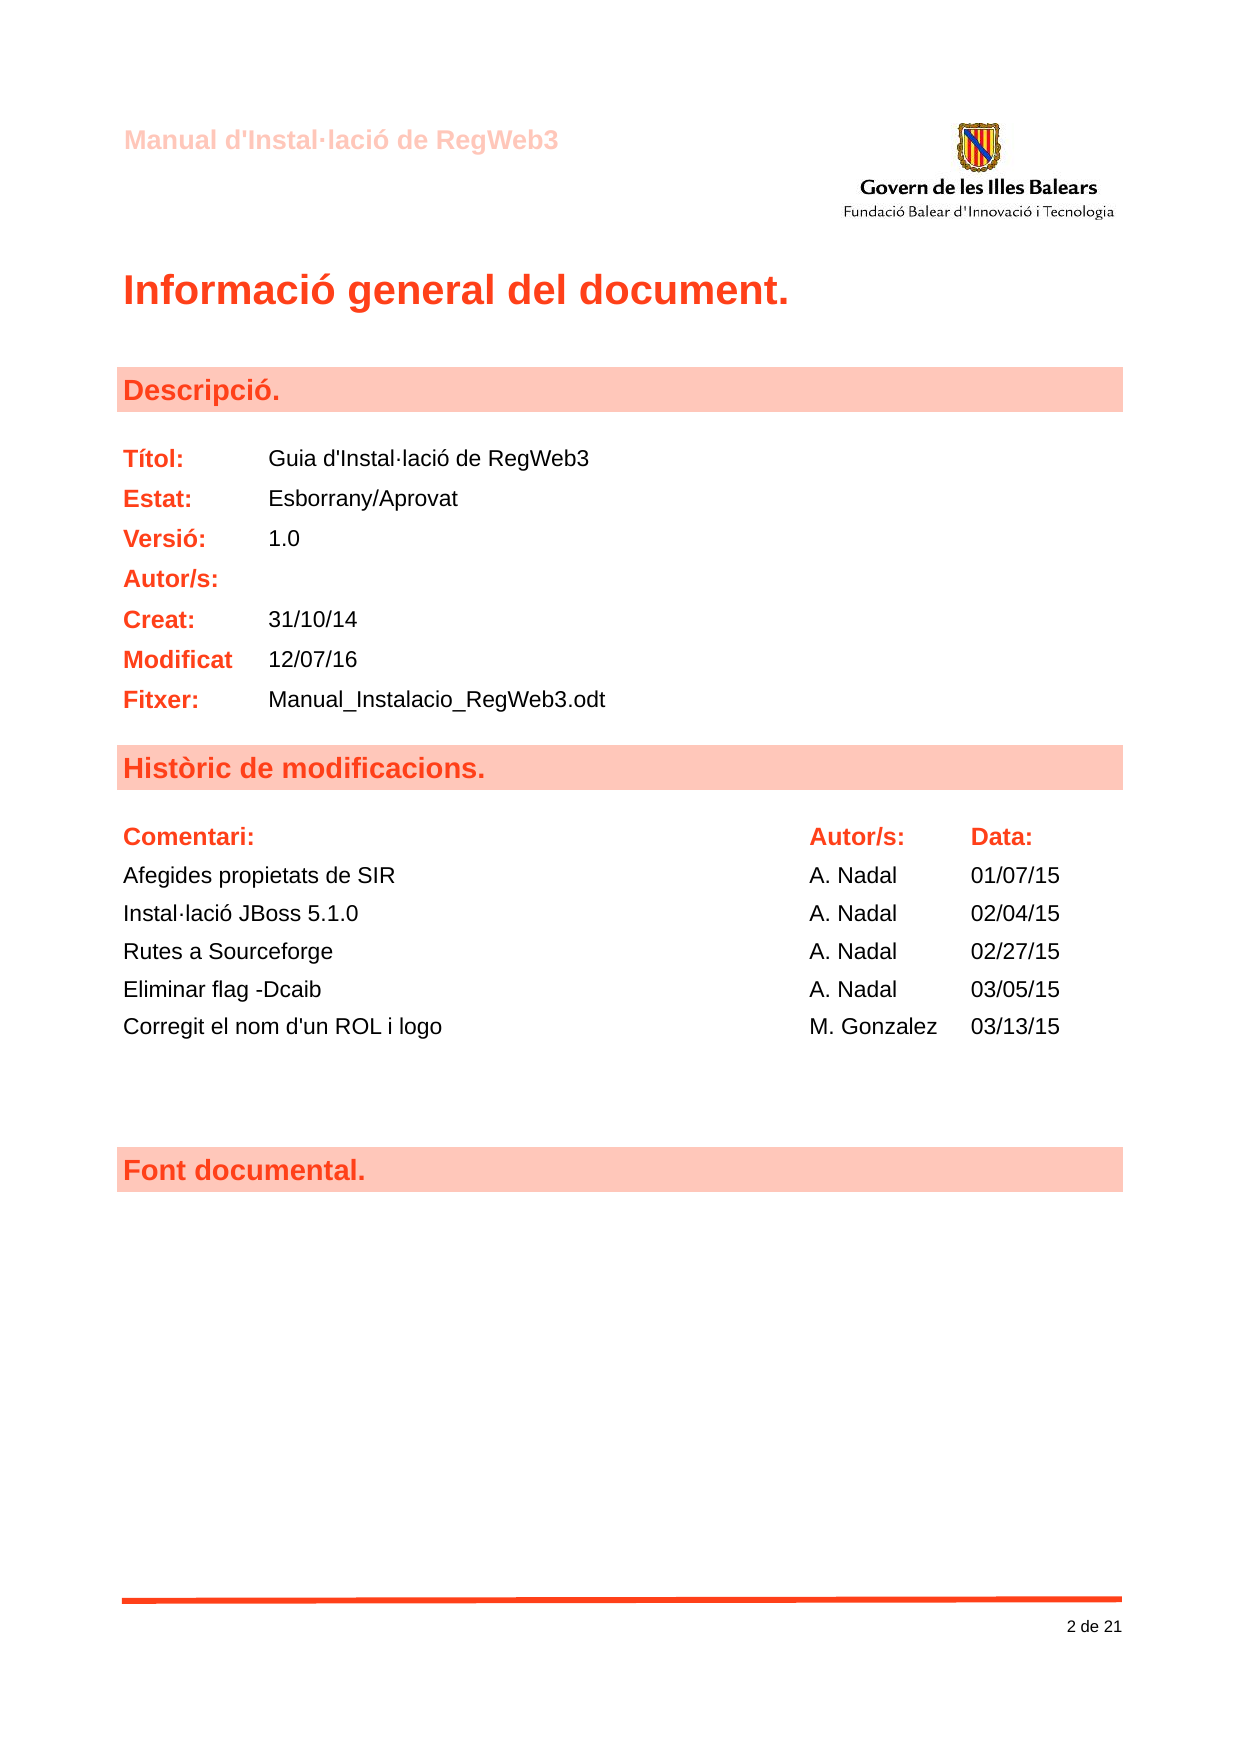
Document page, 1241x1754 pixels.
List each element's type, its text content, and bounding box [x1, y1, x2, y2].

table_cell [117, 1083, 803, 1121]
picture [840, 123, 1117, 220]
table_cell 31/10/14 [262, 599, 1123, 639]
table_cell [117, 412, 1123, 438]
table_cell Autor/s: [803, 816, 965, 856]
table_cell Estat: [117, 478, 262, 518]
table_cell Descripció. [117, 367, 1123, 412]
table_cell Autor/s: [117, 559, 262, 599]
table_cell Data: [965, 816, 1123, 856]
table_cell Rutes a Sourceforge [117, 932, 803, 970]
table_cell Fitxer: [117, 679, 262, 719]
table_cell [965, 1045, 1123, 1083]
table_cell [117, 1192, 1123, 1218]
table_cell [117, 1331, 1123, 1369]
table_cell 27/02/15 [965, 932, 1123, 970]
table_cell Guia d'Instal·lació de RegWeb3 [262, 438, 1123, 478]
table_cell [117, 720, 1123, 745]
table_cell A. Nadal [803, 894, 965, 932]
table_cell 07/01/15 [965, 856, 1123, 894]
table_cell Esborrany/Aprovat [262, 478, 1123, 518]
table_cell [117, 1121, 1123, 1147]
table_cell A. Nadal [803, 932, 965, 970]
table_cell M. Gonzalez [803, 1008, 965, 1045]
table_cell Instal·lació JBoss 5.1.0 [117, 894, 803, 932]
table_cell [117, 1045, 803, 1083]
table_cell [262, 559, 1123, 599]
table_cell 12/07/16 [262, 639, 1123, 679]
table_cell 05/03/15 [965, 970, 1123, 1008]
table_cell Afegides propietats de SIR [117, 856, 803, 894]
table_cell [117, 790, 1123, 816]
table_cell A. Nadal [803, 856, 965, 894]
table_cell 1.0 [262, 519, 1123, 559]
table_cell A. Nadal [803, 970, 965, 1008]
table_cell [117, 1256, 1123, 1293]
table_cell Històric de modificacions. [117, 745, 1123, 790]
table_cell Modificat [117, 639, 262, 679]
table_cell Eliminar flag -Dcaib [117, 970, 803, 1008]
table_cell 13/03/15 [965, 1008, 1123, 1045]
table_cell [803, 1045, 965, 1083]
table_cell [803, 1083, 965, 1121]
table_cell Manual_Instalacio_RegWeb3.odt [262, 679, 1123, 719]
table_cell Creat: [117, 599, 262, 639]
table_cell [117, 1218, 1123, 1256]
table_cell [117, 1293, 1123, 1331]
table_cell Comentari: [117, 816, 803, 856]
table_cell Títol: [117, 438, 262, 478]
table_cell Versió: [117, 519, 262, 559]
table_cell [965, 1083, 1123, 1121]
table_header Informació general del document. [117, 260, 1123, 367]
table_cell 04/02/15 [965, 894, 1123, 932]
table_cell Font documental. [117, 1147, 1123, 1192]
table_cell Corregit el nom d'un ROL i logo [117, 1008, 803, 1045]
